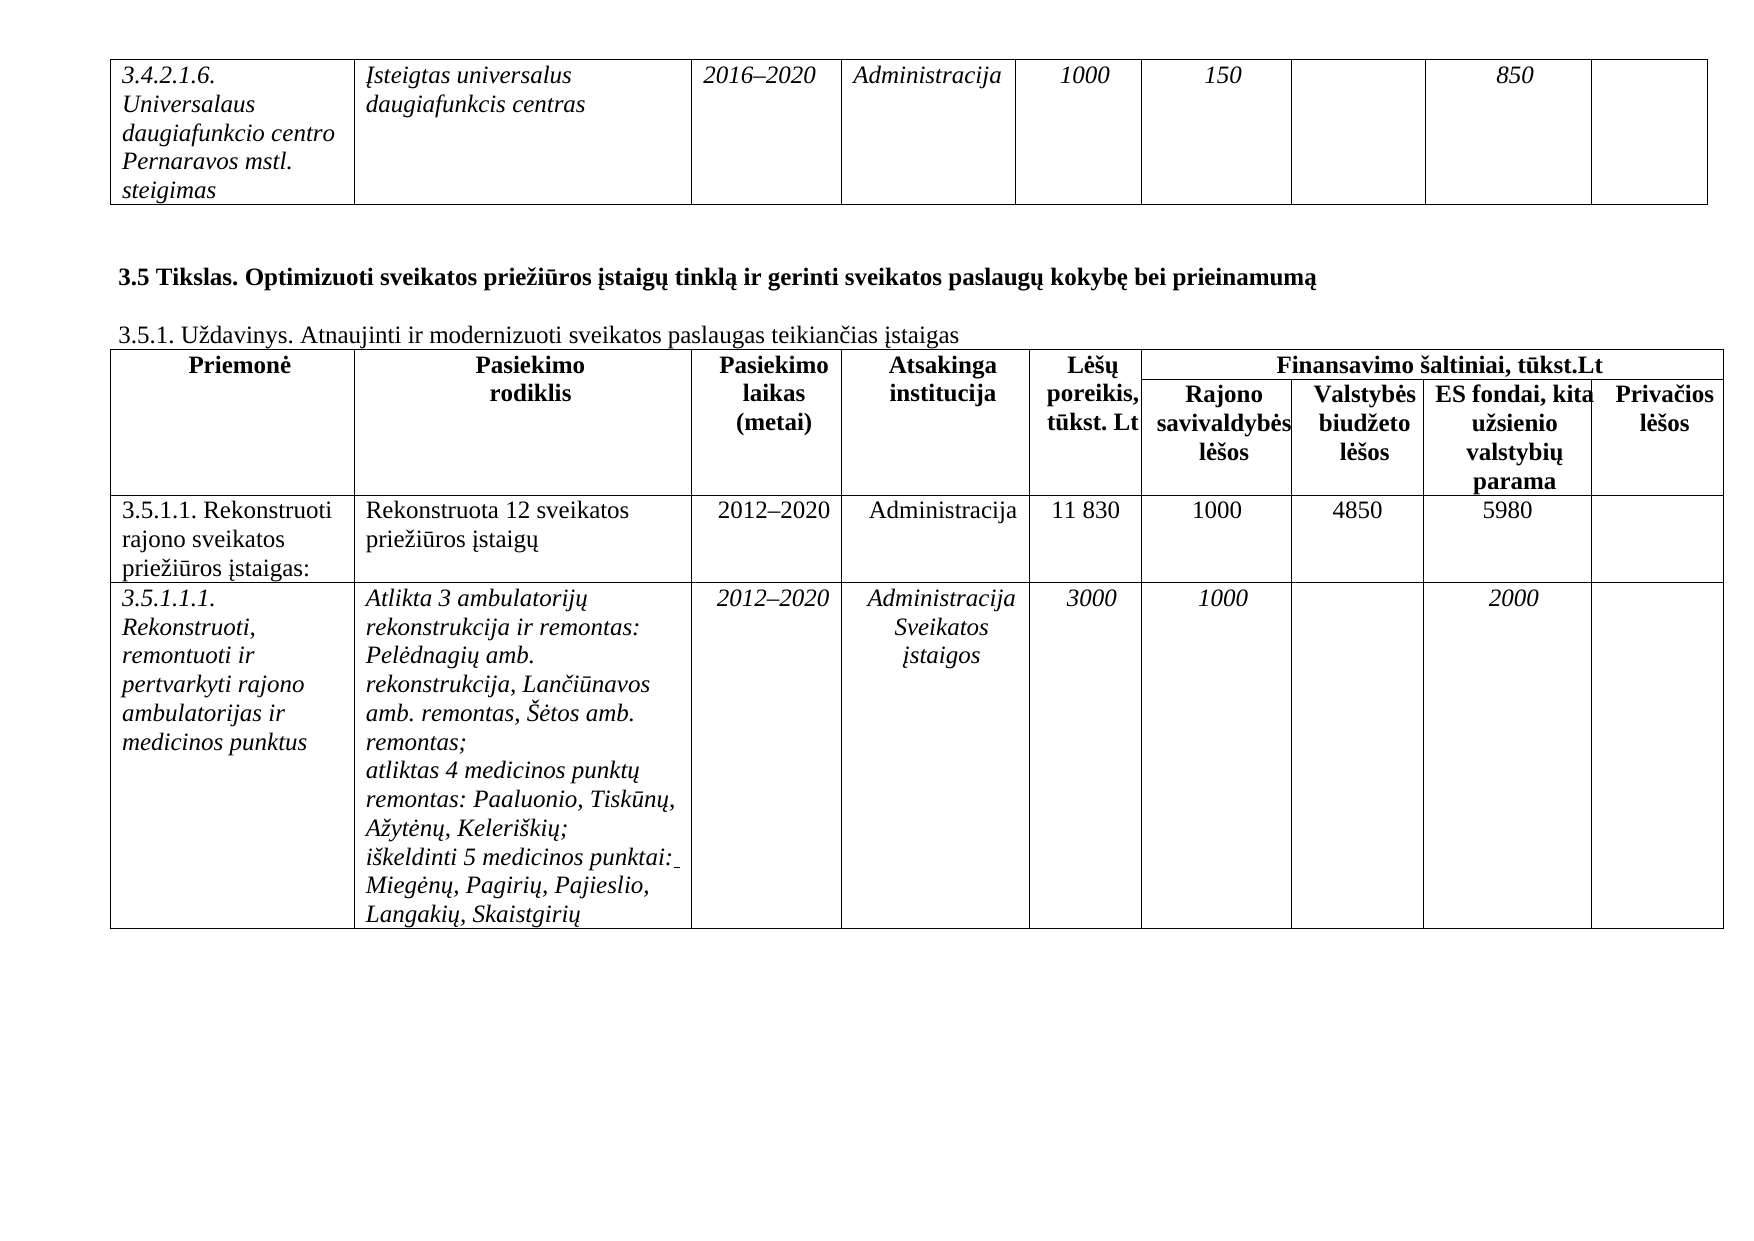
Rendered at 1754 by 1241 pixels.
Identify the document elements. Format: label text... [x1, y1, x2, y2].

table_cell 1000 [1016, 60, 1141, 204]
table_cell [1592, 496, 1723, 582]
table_cell 2000 [1424, 583, 1591, 928]
table_cell [1592, 60, 1707, 204]
table_cell Administracija Sveikatos įstaigos [842, 583, 1029, 928]
table_cell [1292, 60, 1425, 204]
table_header Priemonė [111, 350, 354, 494]
text 3.5.1. Uždavinys. Atnaujinti ir modernizuoti sveikatos paslaugas teikiančias įstaigas [118, 320, 1650, 349]
table_cell 11 830 [1030, 496, 1141, 582]
table_cell Įsteigtas universalus daugiafunkcis centras [355, 60, 691, 204]
table_cell Privačios lėšos [1592, 380, 1723, 494]
table_header Pasiekimo laikas (metai) [692, 350, 841, 494]
text 3.5 Tikslas. Optimizuoti sveikatos priežiūros įstaigų tinklą ir gerinti sveikatos paslaugų kokybę bei prieinamumą [118, 262, 1636, 291]
table_cell 2012–2020 [692, 496, 841, 582]
table_cell [1592, 583, 1723, 928]
table_cell Administracija [842, 60, 1015, 204]
table_cell Administracija [842, 496, 1029, 582]
table_cell 3.4.2.1.6. Universalaus daugiafunkcio centro Pernaravos mstl. steigimas [111, 60, 354, 204]
table_cell 150 [1142, 60, 1291, 204]
table_cell Atlikta 3 ambulatorijų rekonstrukcija ir remontas: Pelėdnagių amb. rekonstrukcija, Lančiūnavos amb. remontas, Šėtos amb. remontas; atliktas 4 medicinos punktų remontas: Paaluonio, Tiskūnų, Ažytėnų, Keleriškių; iškeldinti 5 medicinos punktai: Miegėnų, Pagirių, Pajieslio, Langakių, Skaistgirių [355, 583, 691, 928]
table_header Pasiekimo rodiklis [355, 350, 691, 494]
table_cell 3.5.1.1.1. Rekonstruoti, remontuoti ir pertvarkyti rajono ambulatorijas ir medicinos punktus [111, 583, 354, 928]
table_cell 3.5.1.1. Rekonstruoti rajono sveikatos priežiūros įstaigas: [111, 496, 354, 582]
table_cell 1000 [1142, 583, 1291, 928]
table_cell 1000 [1142, 496, 1291, 582]
table_cell Rekonstruota 12 sveikatos priežiūros įstaigų [355, 496, 691, 582]
table_header Finansavimo šaltiniai, tūkst.Lt [1142, 350, 1723, 378]
table_cell Rajono savivaldybės lėšos [1142, 380, 1291, 494]
table_cell Valstybės biudžeto lėšos [1292, 380, 1423, 494]
table_cell 2016–2020 [692, 60, 841, 204]
table_cell 2012–2020 [692, 583, 841, 928]
table_cell ES fondai, kita užsienio valstybių parama [1424, 380, 1591, 494]
table_cell [1292, 583, 1423, 928]
table_cell 5980 [1424, 496, 1591, 582]
table_header Atsakinga institucija [842, 350, 1029, 494]
table_cell 3000 [1030, 583, 1141, 928]
table_cell 4850 [1292, 496, 1423, 582]
table_cell 850 [1426, 60, 1591, 204]
table_header Lėšų poreikis, tūkst. Lt [1030, 350, 1141, 494]
